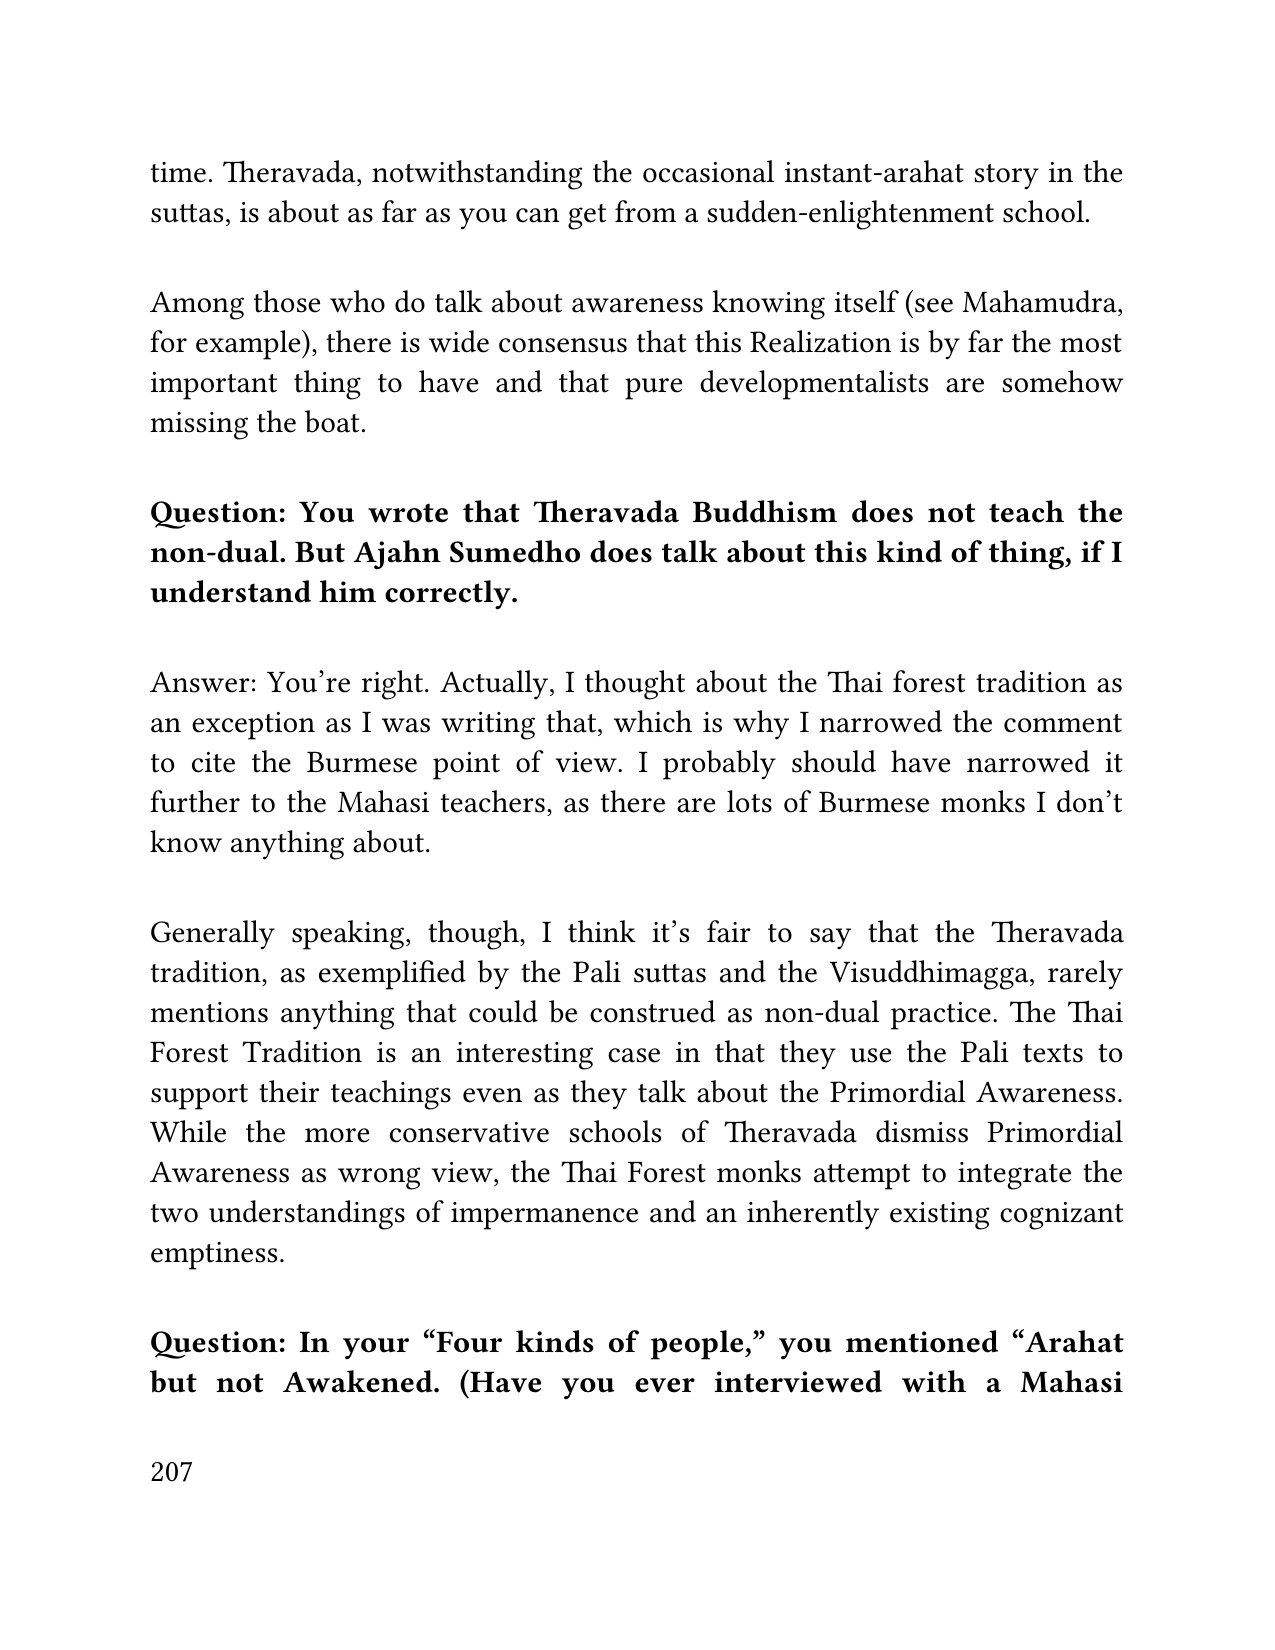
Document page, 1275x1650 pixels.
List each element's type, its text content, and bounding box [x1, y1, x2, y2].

text Question: In your “Four kinds of people,” you mentioned “Arahat but not Awakened. (Have you ever interviewed with a Mahasi [150, 1320, 1125, 1400]
text Question: You wrote that Theravada Buddhism does not teach the non-dual. But Ajahn Sumedho does talk about this kind of thing, if I understand him correctly. [150, 490, 1125, 610]
text Answer: You’re right. Actually, I thought about the Thai forest tradition as an exception as I was writing that, which is why I narrowed the comment to cite the Burmese point of view. I probably should have narrowed it further to the Mahasi teachers, as there are lots of Burmese monks I don’t know anything about. [150, 660, 1125, 860]
text Among those who do talk about awareness knowing itself (see Mahamudra, for example), there is wide consensus that this Realization is by far the most important thing to have and that pure developmentalists are somehow missing the boat. [150, 280, 1125, 440]
text Generally speaking, though, I think it’s fair to say that the Theravada tradition, as exemplified by the Pali suttas and the Visuddhimagga, rarely mentions anything that could be construed as non-dual practice. The Thai Forest Tradition is an interesting case in that they use the Pali texts to support their teachings even as they talk about the Primordial Awareness. While the more conservative schools of Theravada dismiss Primordial Awareness as wrong view, the Thai Forest monks attempt to integrate the two understandings of impermanence and an inherently existing cognizant emptiness. [150, 910, 1125, 1270]
text time. Theravada, notwithstanding the occasional instant-arahat story in the suttas, is about as far as you can get from a sudden-enlightenment school. [150, 150, 1125, 230]
